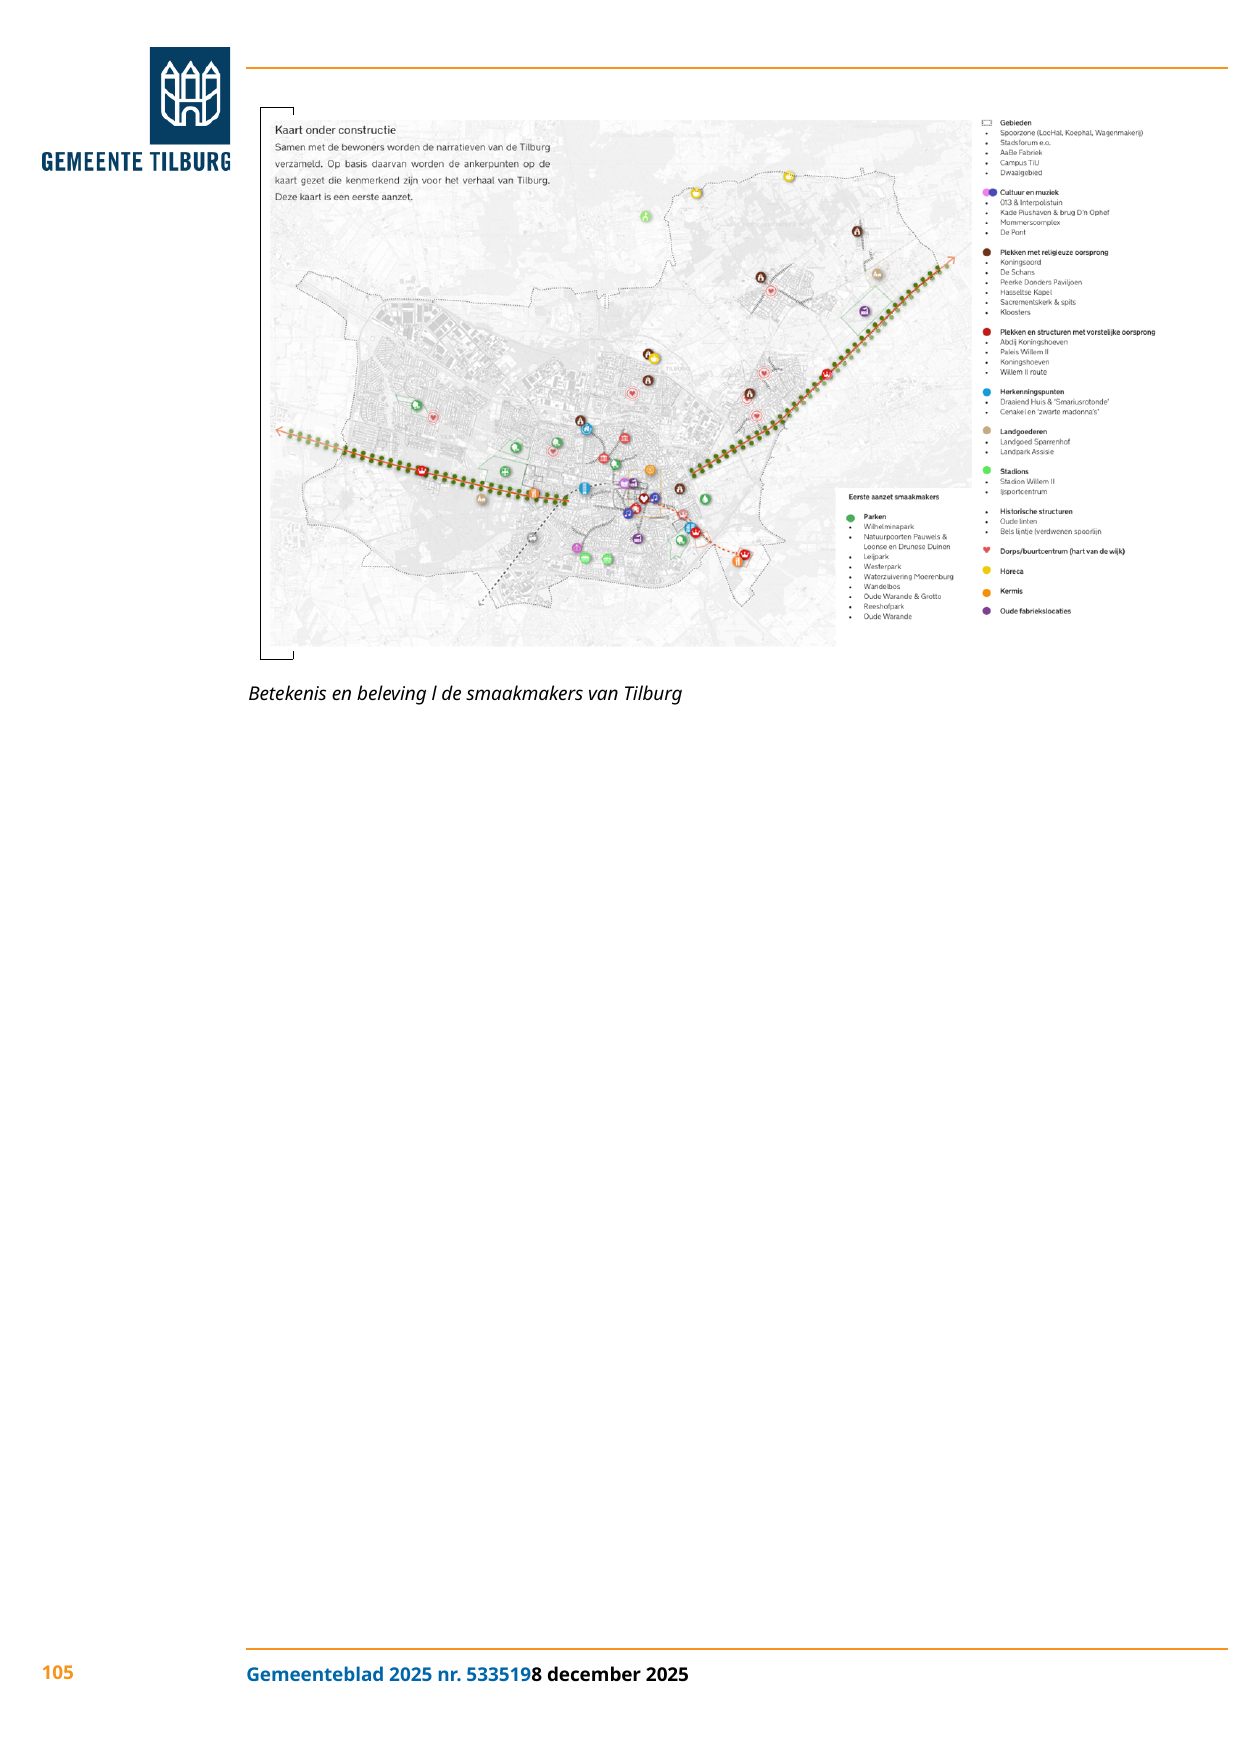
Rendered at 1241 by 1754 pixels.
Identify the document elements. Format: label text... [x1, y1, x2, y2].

text Betekenis en beleving l de smaakmakers van Tilburg [248, 681, 1152, 706]
picture [41, 47, 231, 172]
picture [268, 115, 1173, 651]
